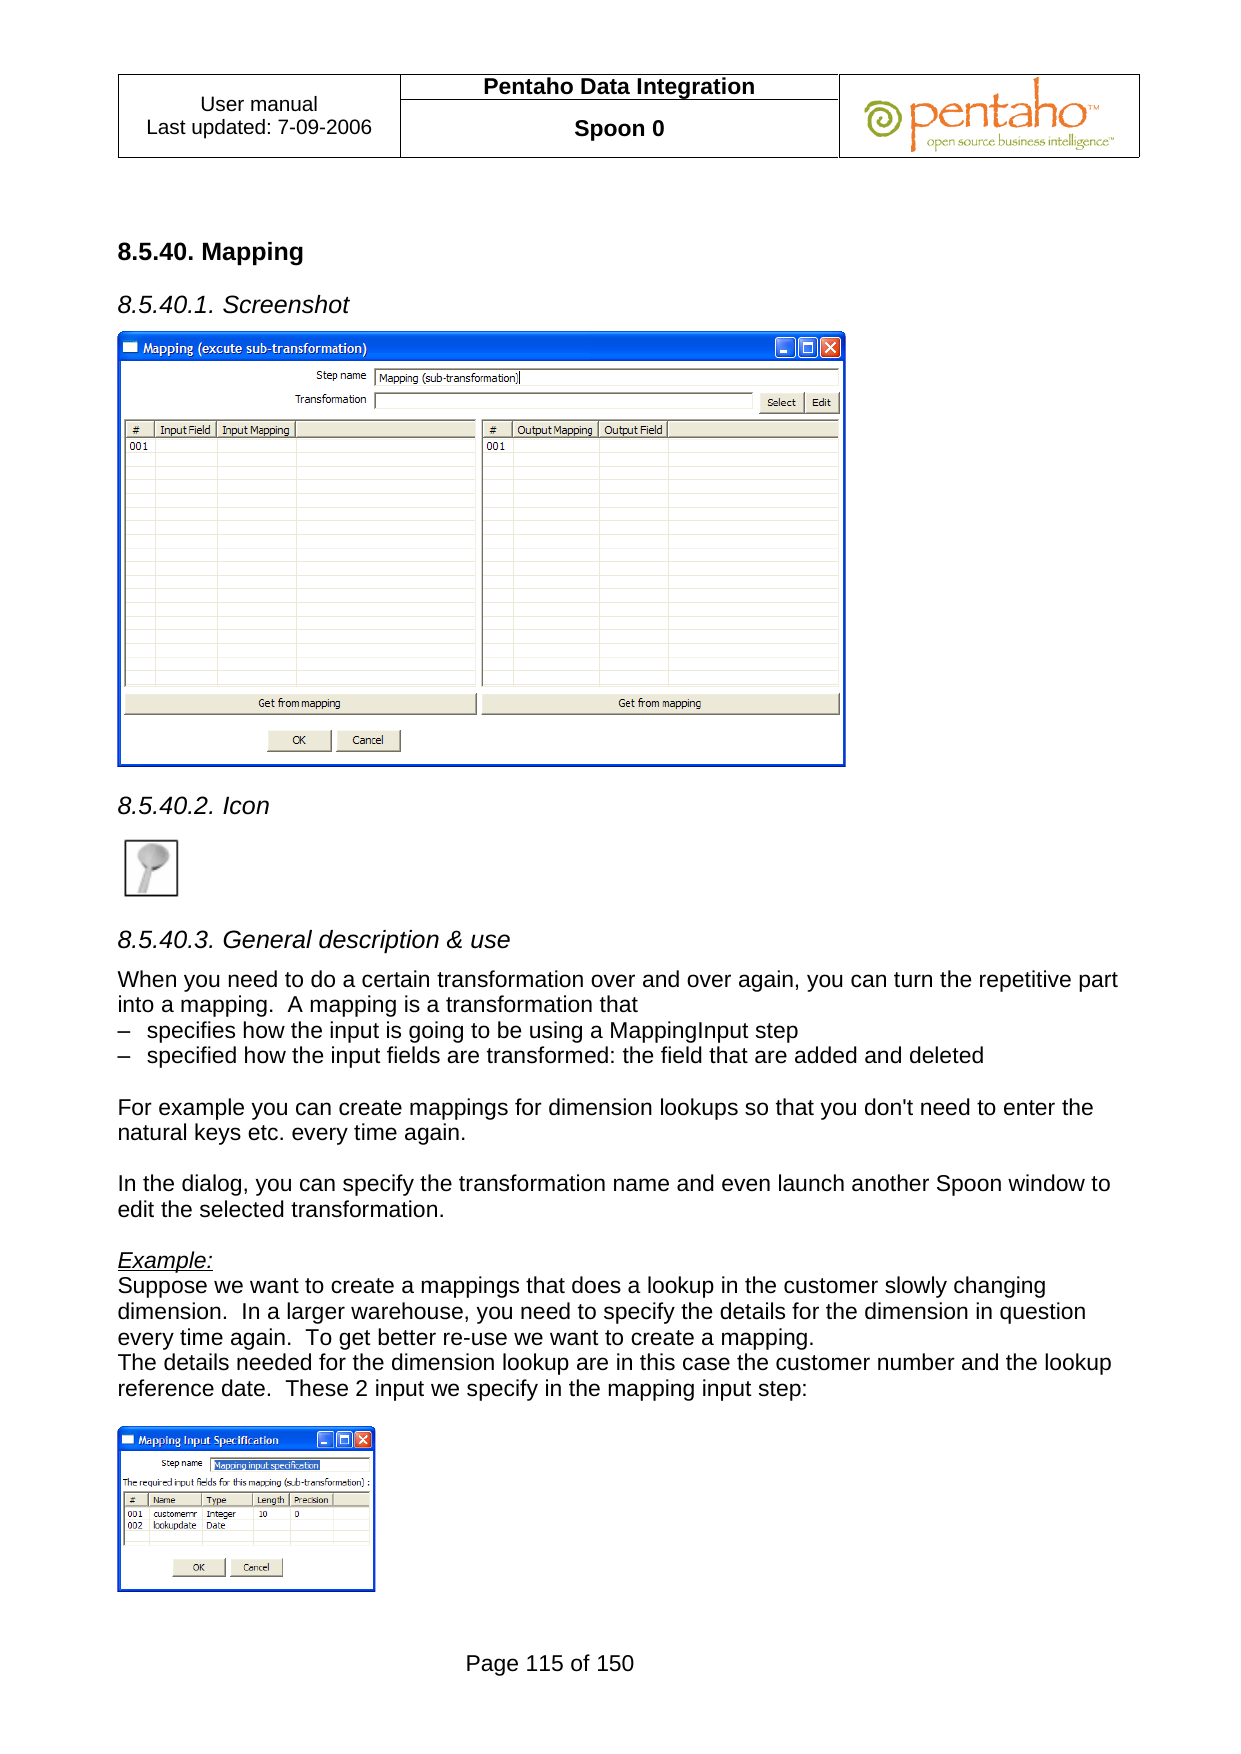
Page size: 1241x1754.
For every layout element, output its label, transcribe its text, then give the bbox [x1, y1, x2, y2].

subtitle Screenshot [117, 291, 1137, 319]
list specifies how the input is going to be using a MappingInput step [117, 1017, 1137, 1043]
subtitle General description & use [117, 926, 1137, 954]
text When you need to do a certain transformation over and over again, you can turn the repetitive part into a mapping. A mapping is a transformation that [117, 966, 1137, 1017]
text Suppose we want to create a mappings that does a lookup in the customer slowly changing dimension. In a larger warehouse, you need to specify the details for the dimension in question every time again. To get better re-use we want to create a mapping. [117, 1273, 1137, 1350]
text For example you can create mappings for dimension lookups so that you don't need to enter the natural keys etc. every time again. [117, 1094, 1137, 1146]
text In the dialog, you can specify the transformation name and even launch another Spoon window to edit the selected transformation. [117, 1171, 1137, 1222]
text The details needed for the dimension lookup are in this case the customer number and the lookup reference date. These 2 input we specify in the mapping input step: [117, 1350, 1137, 1401]
text Example: [117, 1248, 1137, 1273]
subtitle Mapping [117, 238, 1137, 266]
list specified how the input fields are transformed: the field that are added and deleted [117, 1043, 1137, 1069]
subtitle Icon [117, 792, 1137, 820]
picture [117, 331, 846, 767]
picture [117, 1426, 376, 1592]
